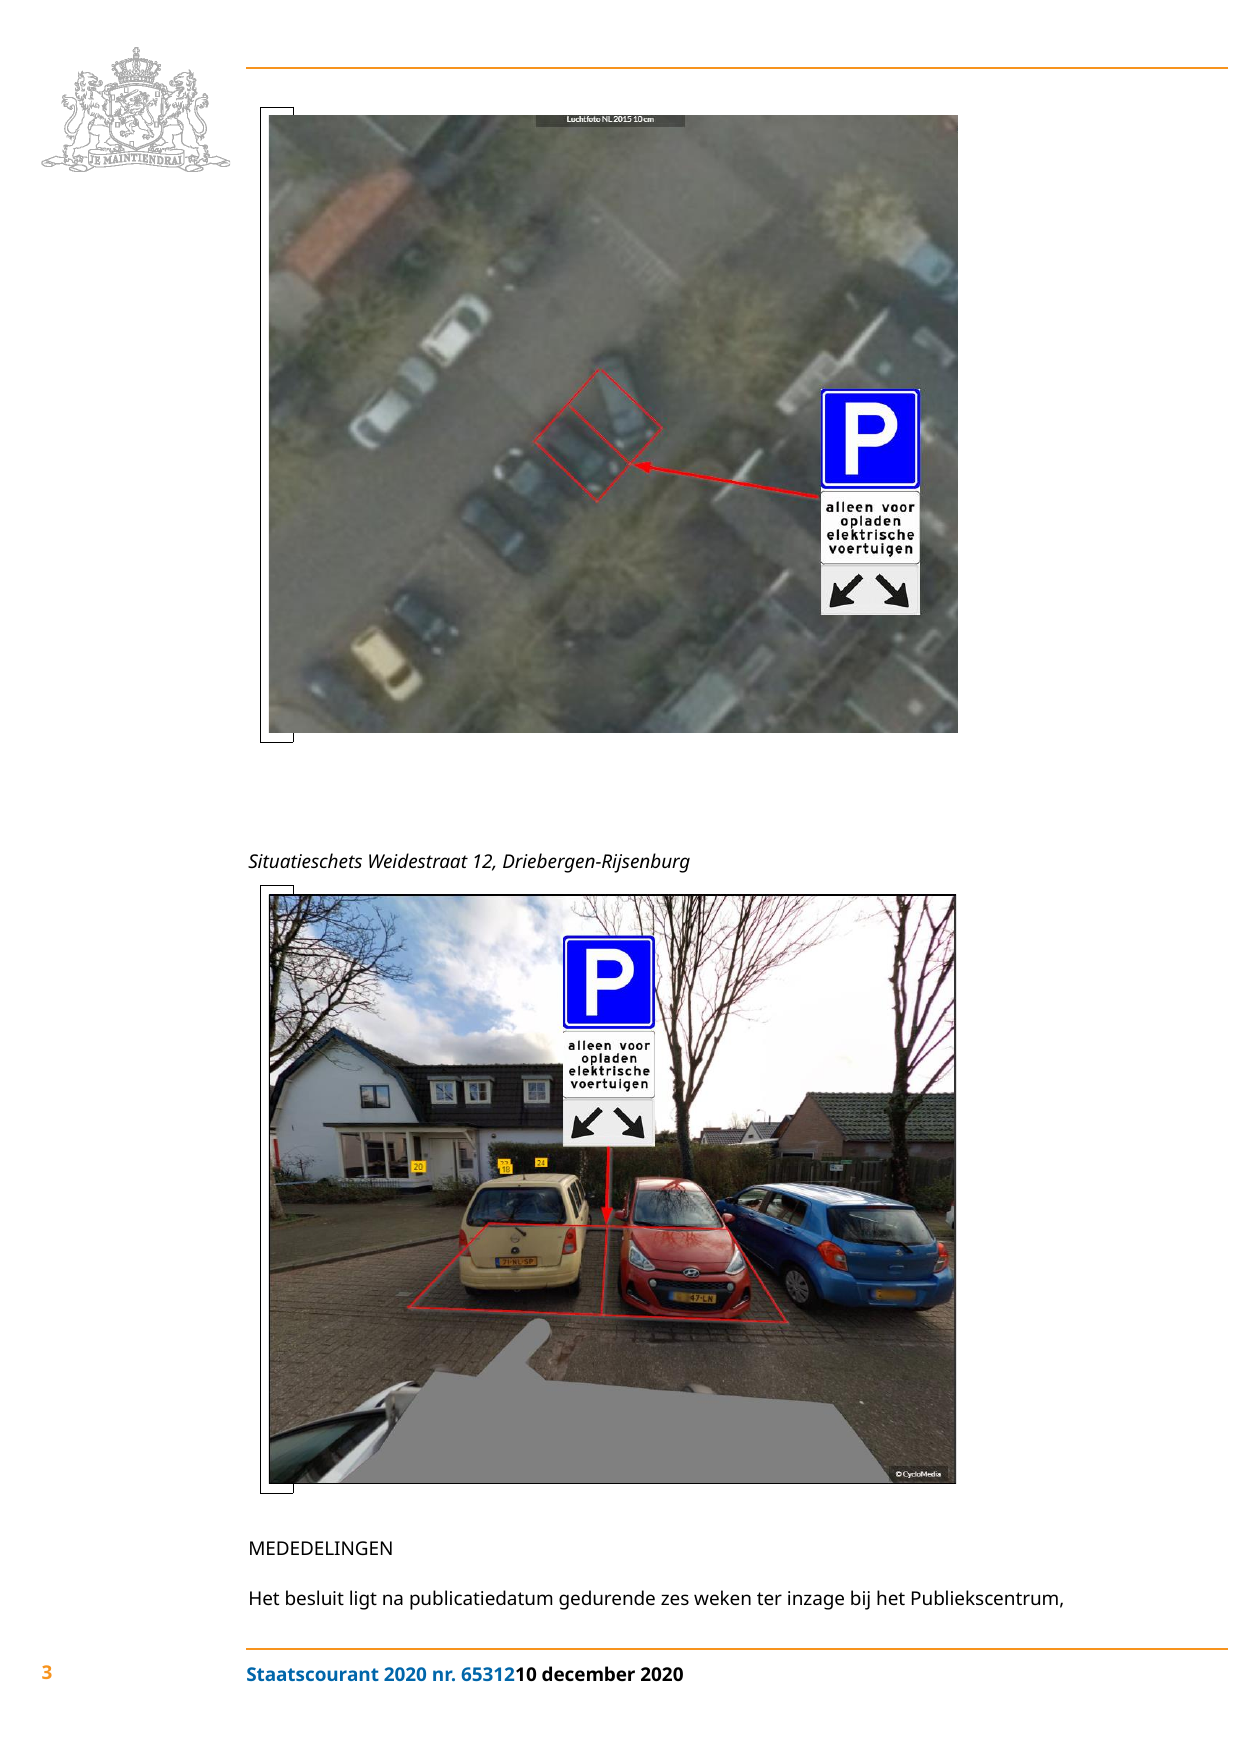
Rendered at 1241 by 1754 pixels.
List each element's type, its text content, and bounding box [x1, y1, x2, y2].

picture [268, 115, 958, 733]
picture [268, 894, 957, 1484]
text Situatieschets Weidestraat 12, Driebergen-Rijsenburg [248, 848, 1152, 873]
text MEDEDELINGEN [248, 1535, 1152, 1561]
picture [41, 47, 231, 172]
text Het besluit ligt na publicatiedatum gedurende zes weken ter inzage bij het Publiekscentrum, [248, 1585, 1152, 1611]
